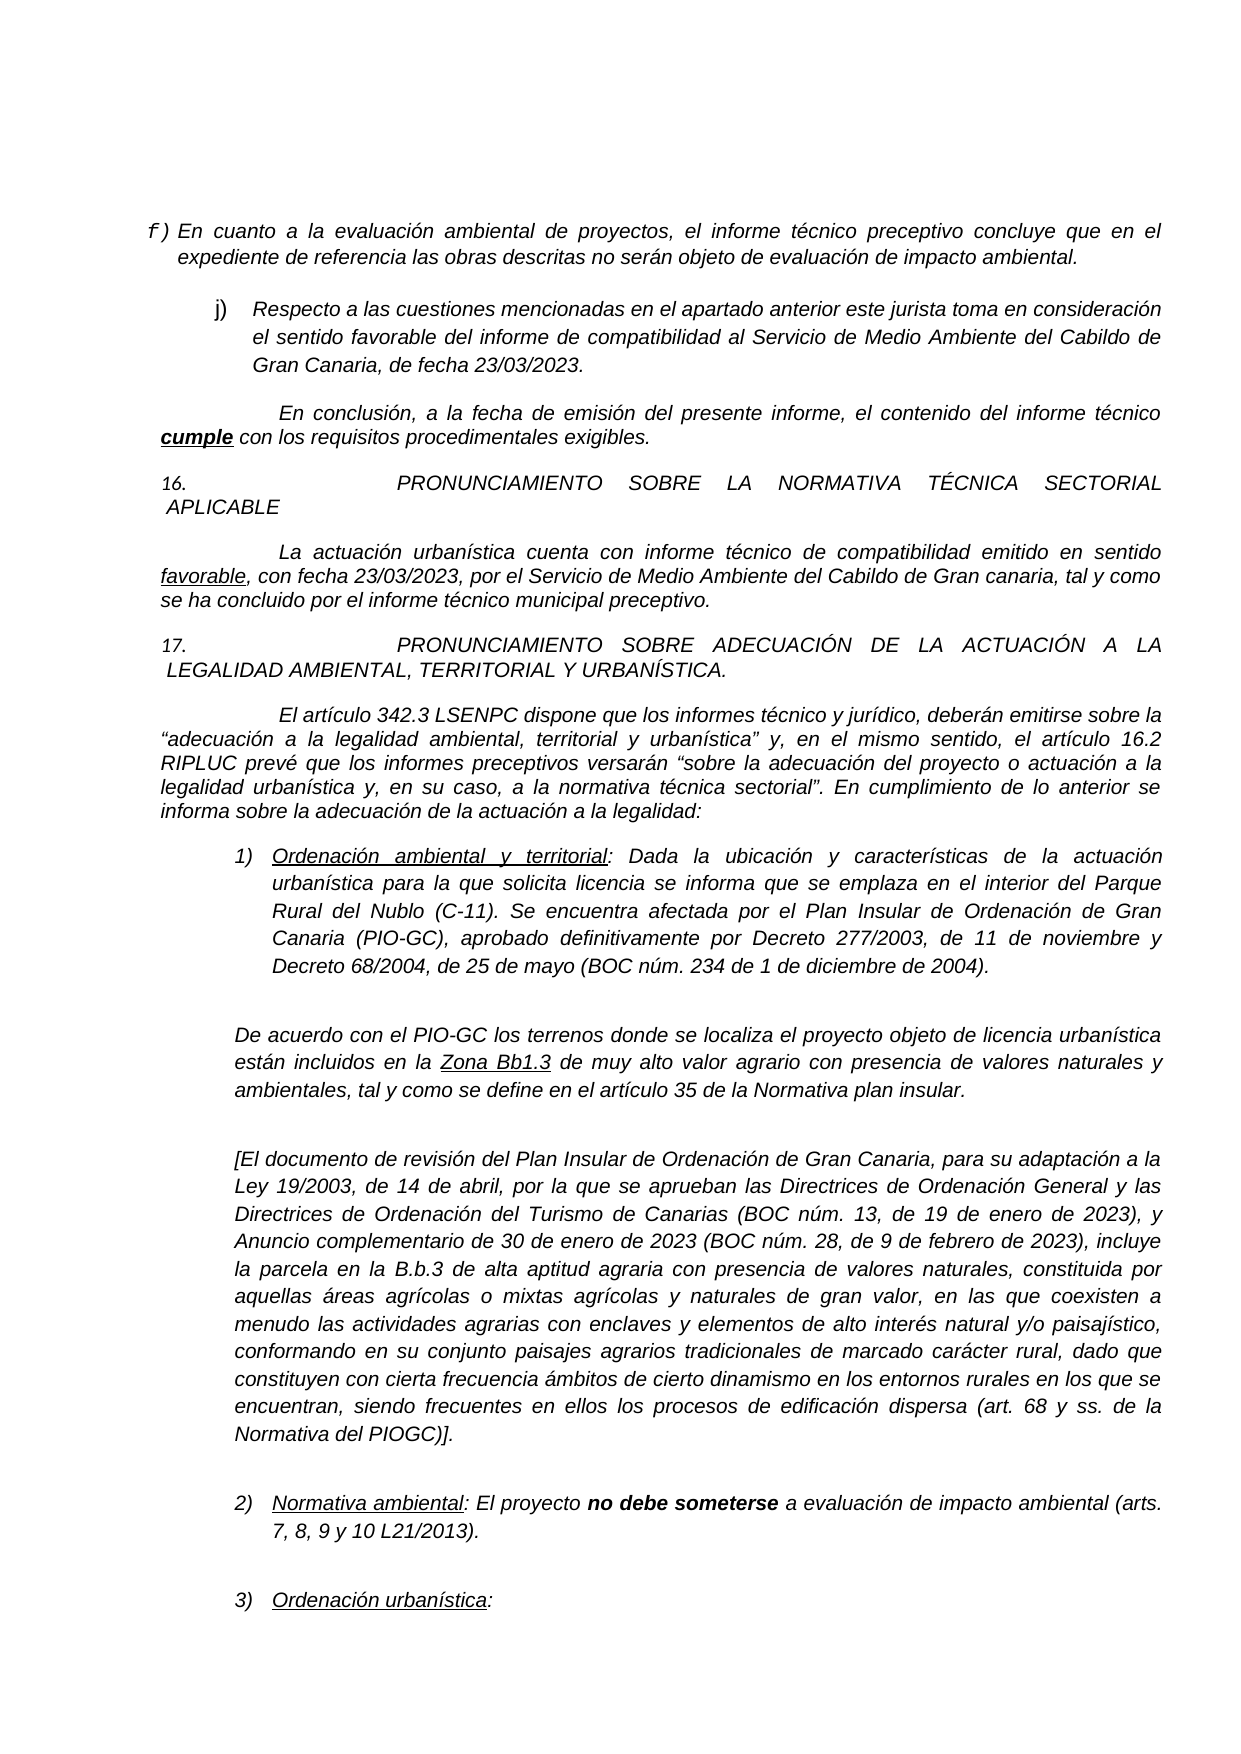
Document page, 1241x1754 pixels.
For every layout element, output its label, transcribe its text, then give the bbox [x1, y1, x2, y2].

list Ordenación ambiental y territorial: Dada la ubicación y características de la actuación urbanística para la que solicita licencia se informa que se emplaza en el interior del Parque Rural del Nublo (C-11). Se encuentra afectada por el Plan Insular de Ordenación de Gran Canaria (PIO-GC), aprobado definitivamente por Decreto 277/2003, de 11 de noviembre y Decreto 68/2004, de 25 de mayo (BOC núm. 234 de 1 de diciembre de 2004). [234, 843, 1163, 977]
list Respecto a las cuestiones mencionadas en el apartado anterior este jurista toma en consideración el sentido favorable del informe de compatibilidad al Servicio de Medio Ambiente del Cabildo de Gran Canaria, de fecha 23/03/2023. [215, 295, 1163, 377]
text La actuación urbanística cuenta con informe técnico de compatibilidad emitido en sentido favorable, con fecha 23/03/2023, por el Servicio de Medio Ambiente del Cabildo de Gran canaria, tal y como se ha concluido por el informe técnico municipal preceptivo. [160, 540, 1163, 612]
list Normativa ambiental: El proyecto no debe someterse a evaluación de impacto ambiental (arts. 7, 8, 9 y 10 L21/2013). [234, 1491, 1163, 1542]
list [El documento de revisión del Plan Insular de Ordenación de Gran Canaria, para su adaptación a la Ley 19/2003, de 14 de abril, por la que se aprueban las Directrices de Ordenación General y las Directrices de Ordenación del Turismo de Canarias (BOC núm. 13, de 19 de enero de 2023), y Anuncio complementario de 30 de enero de 2023 (BOC núm. 28, de 9 de febrero de 2023), incluye la parcela en la B.b.3 de alta aptitud agraria con presencia de valores naturales, constituida por aquellas áreas agrícolas o mixtas agrícolas y naturales de gran valor, en las que coexisten a menudo las actividades agrarias con enclaves y elementos de alto interés natural y/o paisajístico, conformando en su conjunto paisajes agrarios tradicionales de marcado carácter rural, dado que constituyen con cierta frecuencia ámbitos de cierto dinamismo en los entornos rurales en los que se encuentran, siendo frecuentes en ellos los procesos de edificación dispersa (art. 68 y ss. de la Normativa del PIOGC)]. [234, 1147, 1163, 1446]
text El artículo 342.3 LSENPC dispone que los informes técnico y jurídico, deberán emitirse sobre la “adecuación a la legalidad ambiental, territorial y urbanística” y, en el mismo sentido, el artículo 16.2 RIPLUC prevé que los informes preceptivos versarán “sobre la adecuación del proyecto o actuación a la legalidad urbanística y, en su caso, a la normativa técnica sectorial”. En cumplimiento de lo anterior se informa sobre la adecuación de la actuación a la legalidad: [160, 703, 1163, 823]
list De acuerdo con el PIO-GC los terrenos donde se localiza el proyecto objeto de licencia urbanística están incluidos en la Zona Bb1.3 de muy alto valor agrario con presencia de valores naturales y ambientales, tal y como se define en el artículo 35 de la Normativa plan insular. [234, 1023, 1163, 1102]
list Ordenación urbanística: [234, 1588, 1163, 1612]
subtitle PRONUNCIAMIENTO SOBRE ADECUACIÓN DE LA ACTUACIÓN A LA LEGALIDAD AMBIENTAL, TERRITORIAL Y URBANÍSTICA. [160, 633, 1163, 682]
text En conclusión, a la fecha de emisión del presente informe, el contenido del informe técnico cumple con los requisitos procedimentales exigibles. [160, 401, 1163, 449]
list En cuanto a la evaluación ambiental de proyectos, el informe técnico preceptivo concluye que en el expediente de referencia las obras descritas no serán objeto de evaluación de impacto ambiental. [146, 219, 1163, 268]
subtitle PRONUNCIAMIENTO SOBRE LA NORMATIVA TÉCNICA SECTORIAL APLICABLE [160, 470, 1163, 519]
